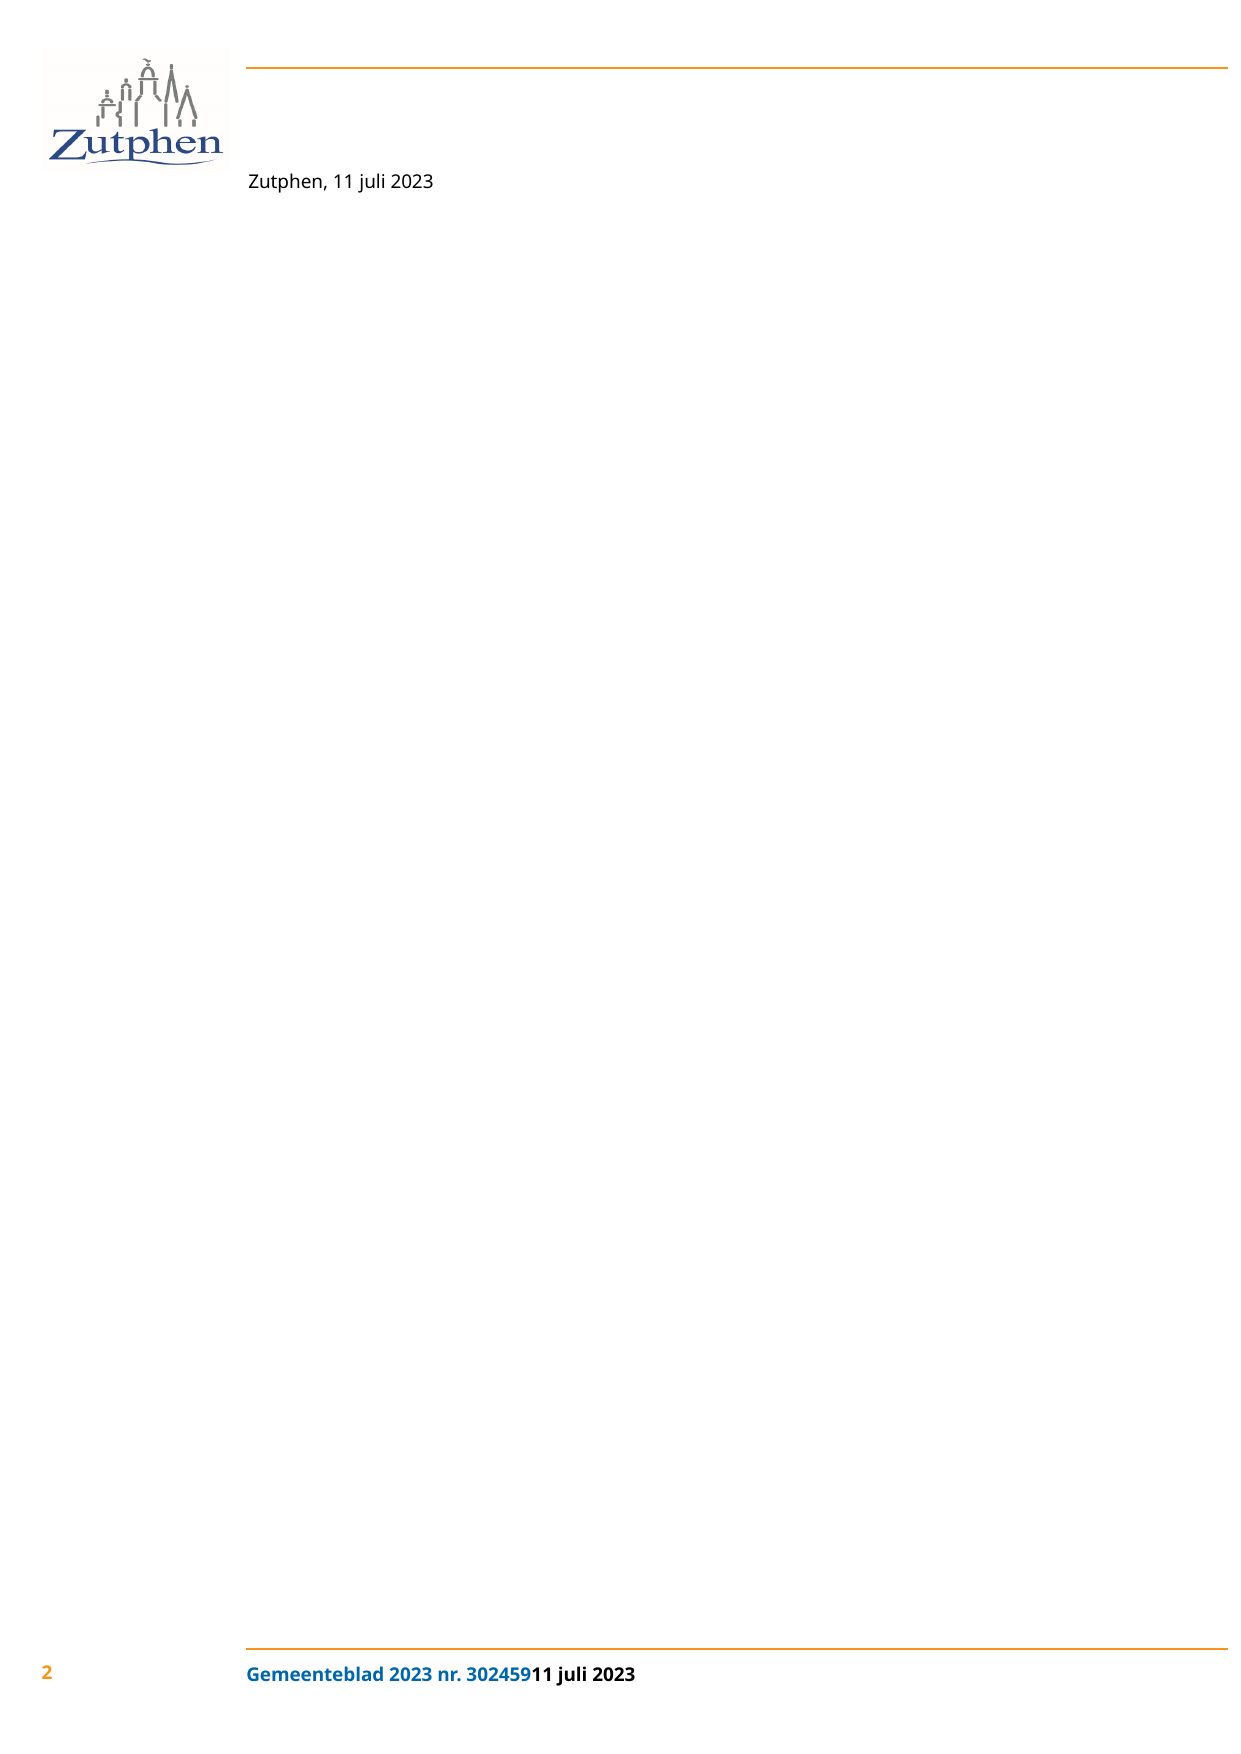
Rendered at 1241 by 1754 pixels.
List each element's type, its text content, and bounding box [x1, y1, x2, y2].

text Zutphen, 11 juli 2023 [248, 168, 1152, 194]
picture [41, 47, 231, 172]
